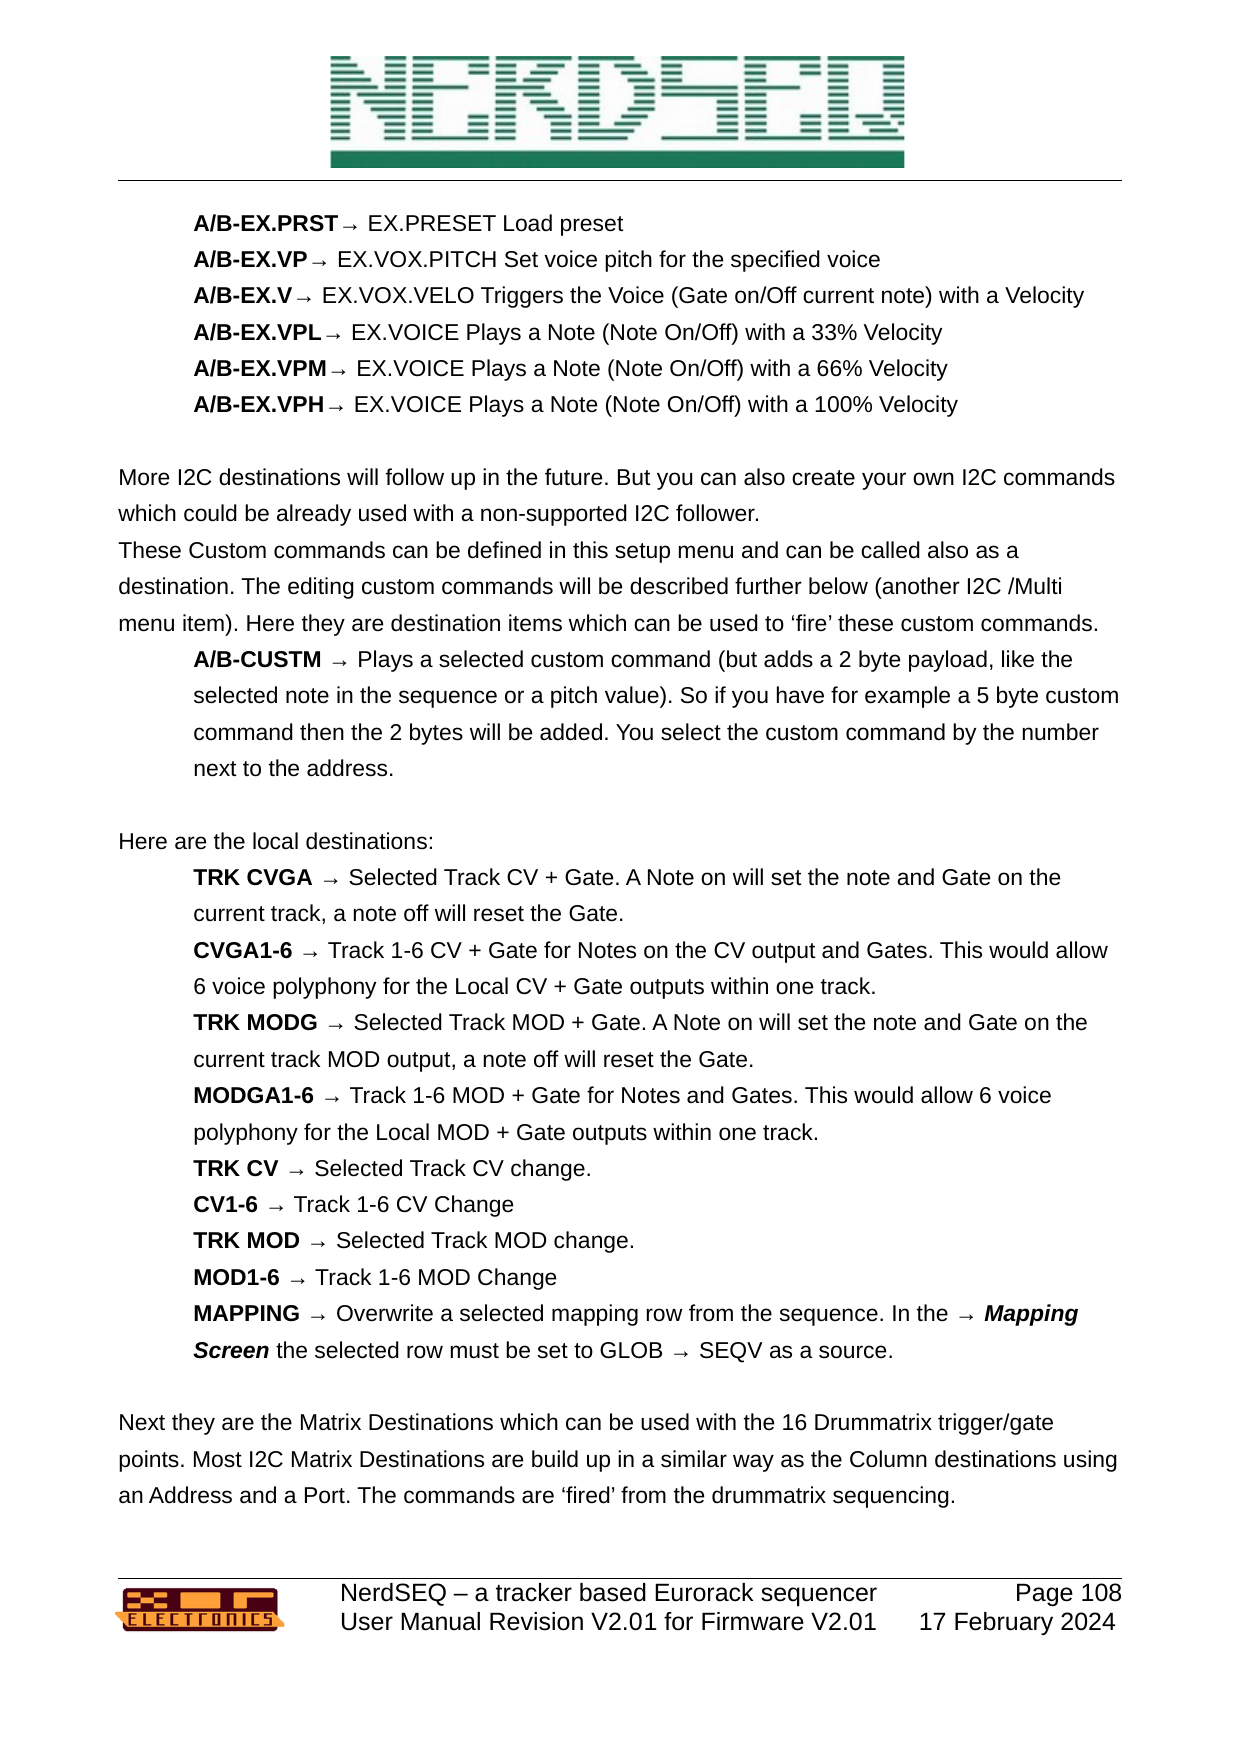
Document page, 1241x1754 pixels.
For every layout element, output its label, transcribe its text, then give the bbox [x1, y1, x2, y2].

text CV1-6 → Track 1-6 CV Change [193, 1191, 1122, 1217]
text A/B-EX.V→ EX.VOX.VELO Triggers the Voice (Gate on/Off current note) with a Velocity [193, 282, 1122, 309]
text A/B-EX.VPL→ EX.VOICE Plays a Note (Note On/Off) with a 33% Velocity [193, 319, 1122, 345]
text TRK MOD → Selected Track MOD change. [193, 1227, 1122, 1254]
text Here are the local destinations: [118, 828, 1122, 854]
text CVGA1-6 → Track 1-6 CV + Gate for Notes on the CV output and Gates. This would allow 6 voice polyphony for the Local CV + Gate outputs within one track. [193, 937, 1122, 999]
picture [330, 56, 905, 168]
text A/B-CUSTM → Plays a selected custom command (but adds a 2 byte payload, like the selected note in the sequence or a pitch value). So if you have for example a 5 byte custom command then the 2 bytes will be added. You select the custom command by the number next to the address. [193, 646, 1122, 781]
text TRK CV → Selected Track CV change. [193, 1155, 1122, 1181]
text A/B-EX.VPM→ EX.VOICE Plays a Note (Note On/Off) with a 66% Velocity [193, 355, 1122, 381]
text MAPPING → Overwrite a selected mapping row from the sequence. In the → Mapping Screen the selected row must be set to GLOB → SEQV as a source. [193, 1300, 1122, 1363]
text TRK MODG → Selected Track MOD + Gate. A Note on will set the note and Gate on the current track MOD output, a note off will reset the Gate. [193, 1009, 1122, 1072]
text Next they are the Matrix Destinations which can be used with the 16 Drummatrix trigger/gate points. Most I2C Matrix Destinations are build up in a similar way as the Column destinations using an Address and a Port. The commands are ‘fired’ from the drummatrix sequencing. [118, 1409, 1122, 1508]
text A/B-EX.VP→ EX.VOX.PITCH Set voice pitch for the specified voice [193, 246, 1122, 272]
text A/B-EX.VPH→ EX.VOICE Plays a Note (Note On/Off) with a 100% Velocity [193, 391, 1122, 418]
text A/B-EX.PRST→ EX.PRESET Load preset [193, 209, 1122, 236]
text MODGA1-6 → Track 1-6 MOD + Gate for Notes and Gates. This would allow 6 voice polyphony for the Local MOD + Gate outputs within one track. [193, 1082, 1122, 1145]
text TRK CVGA → Selected Track CV + Gate. A Note on will set the note and Gate on the current track, a note off will reset the Gate. [193, 864, 1122, 927]
text More I2C destinations will follow up in the future. But you can also create your own I2C commands which could be already used with a non-supported I2C follower. [118, 464, 1122, 527]
picture [115, 1584, 285, 1634]
text MOD1-6 → Track 1-6 MOD Change [193, 1264, 1122, 1290]
text These Custom commands can be defined in this setup menu and can be called also as a destination. The editing custom commands will be described further below (another I2C /Multi menu item). Here they are destination items which can be used to ‘fire’ these custom commands. [118, 537, 1122, 636]
